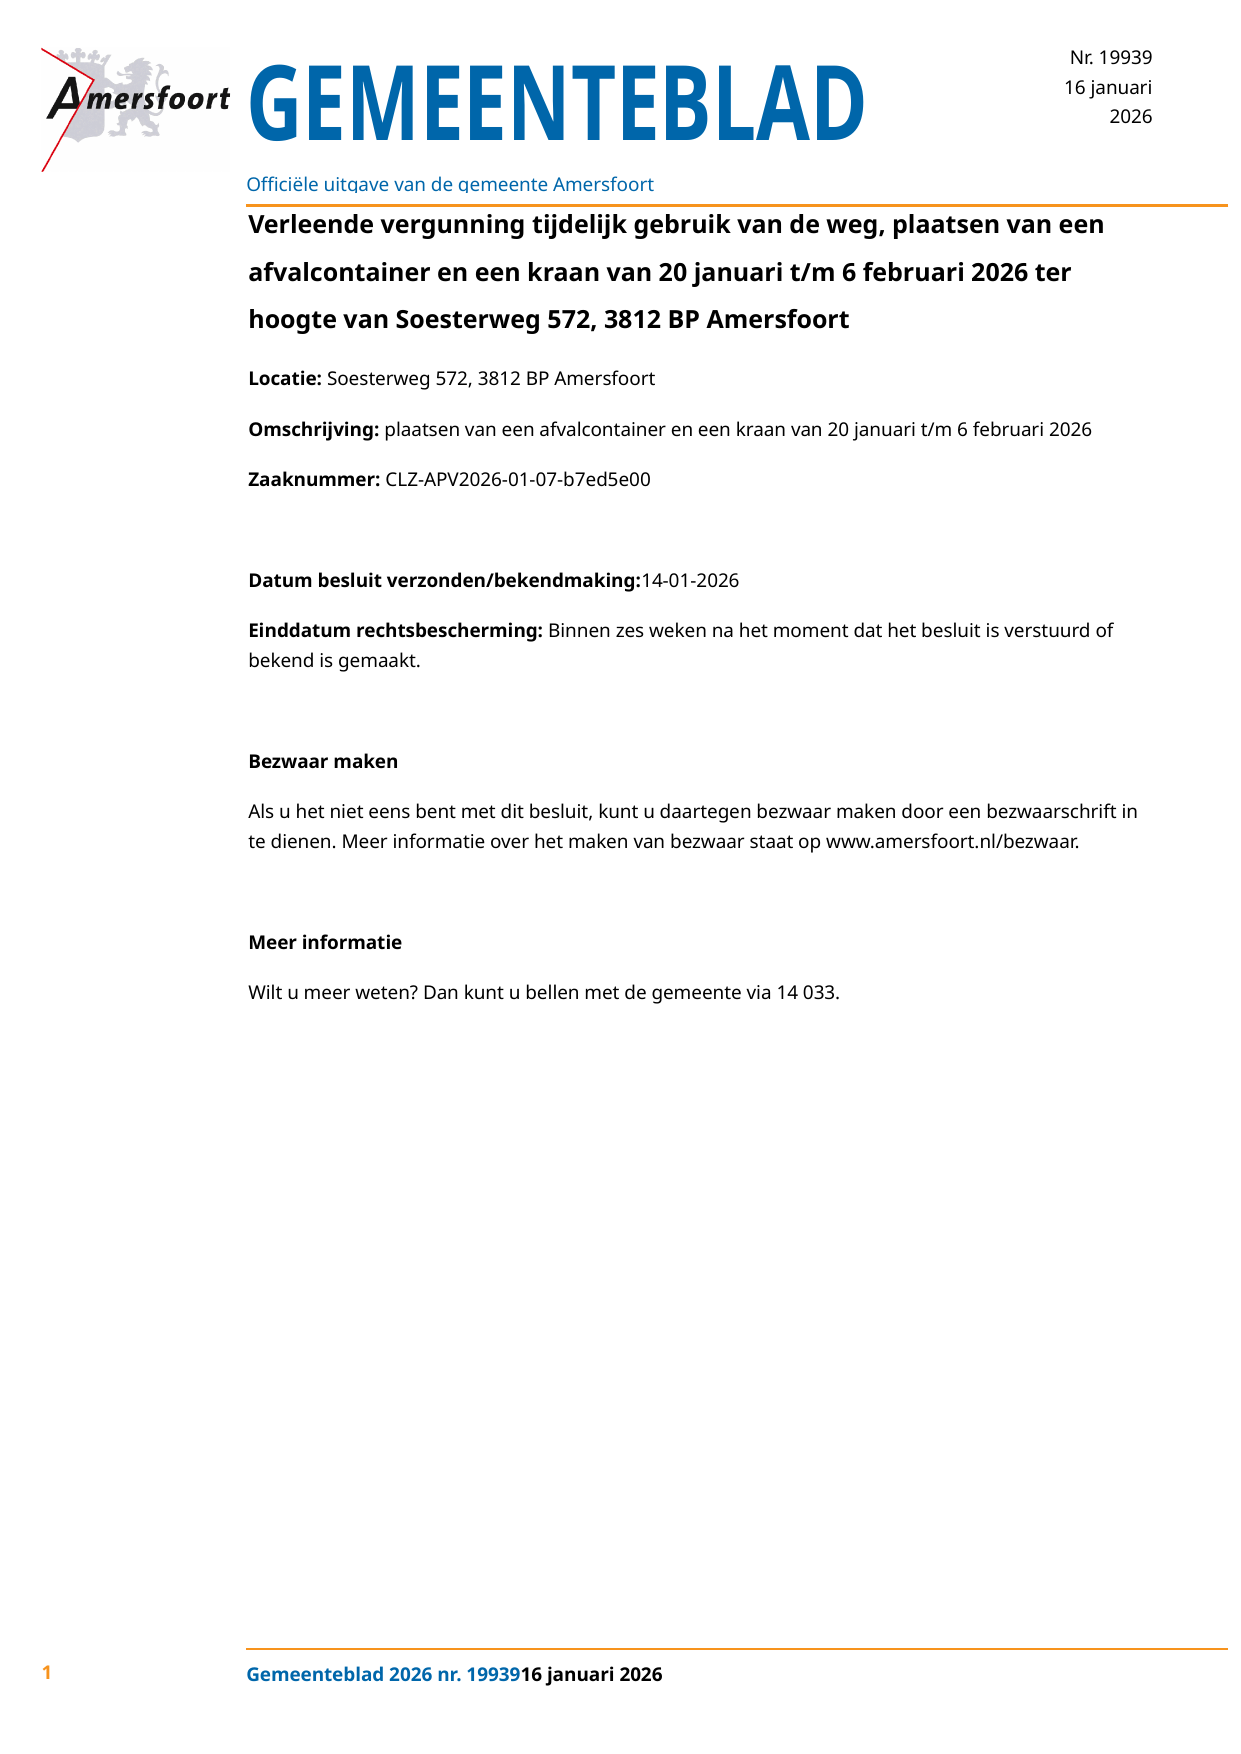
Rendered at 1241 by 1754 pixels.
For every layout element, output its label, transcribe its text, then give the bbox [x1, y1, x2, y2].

text Einddatum rechtsbescherming: Binnen zes weken na het moment dat het besluit is verstuurd of bekend is gemaakt. [248, 618, 1152, 673]
text Omschrijving: plaatsen van een afvalcontainer en een kraan van 20 januari t/m 6 februari 2026 [248, 416, 1152, 442]
text Verleende vergunning tijdelijk gebruik van de weg, plaatsen van een afvalcontainer en een kraan van 20 januari t/m 6 februari 2026 ter hoogte van Soesterweg 572, 3812 BP Amersfoort [248, 207, 1152, 336]
text Locatie: Soesterweg 572, 3812 BP Amersfoort [248, 366, 1152, 391]
text Datum besluit verzonden/bekendmaking:14-01-2026 [248, 567, 1152, 593]
text Als u het niet eens bent met dit besluit, kunt u daartegen bezwaar maken door een bezwaarschrift in te dienen. Meer informatie over het maken van bezwaar staat op www.amersfoort.nl/bezwaar. [248, 798, 1152, 854]
text Bezwaar maken [248, 748, 1152, 774]
text Meer informatie [248, 929, 1152, 954]
text Zaaknummer: CLZ-APV2026-01-07-b7ed5e00 [248, 466, 1152, 492]
text Wilt u meer weten? Dan kunt u bellen met de gemeente via 14 033. [248, 979, 1152, 1005]
picture [41, 47, 231, 172]
